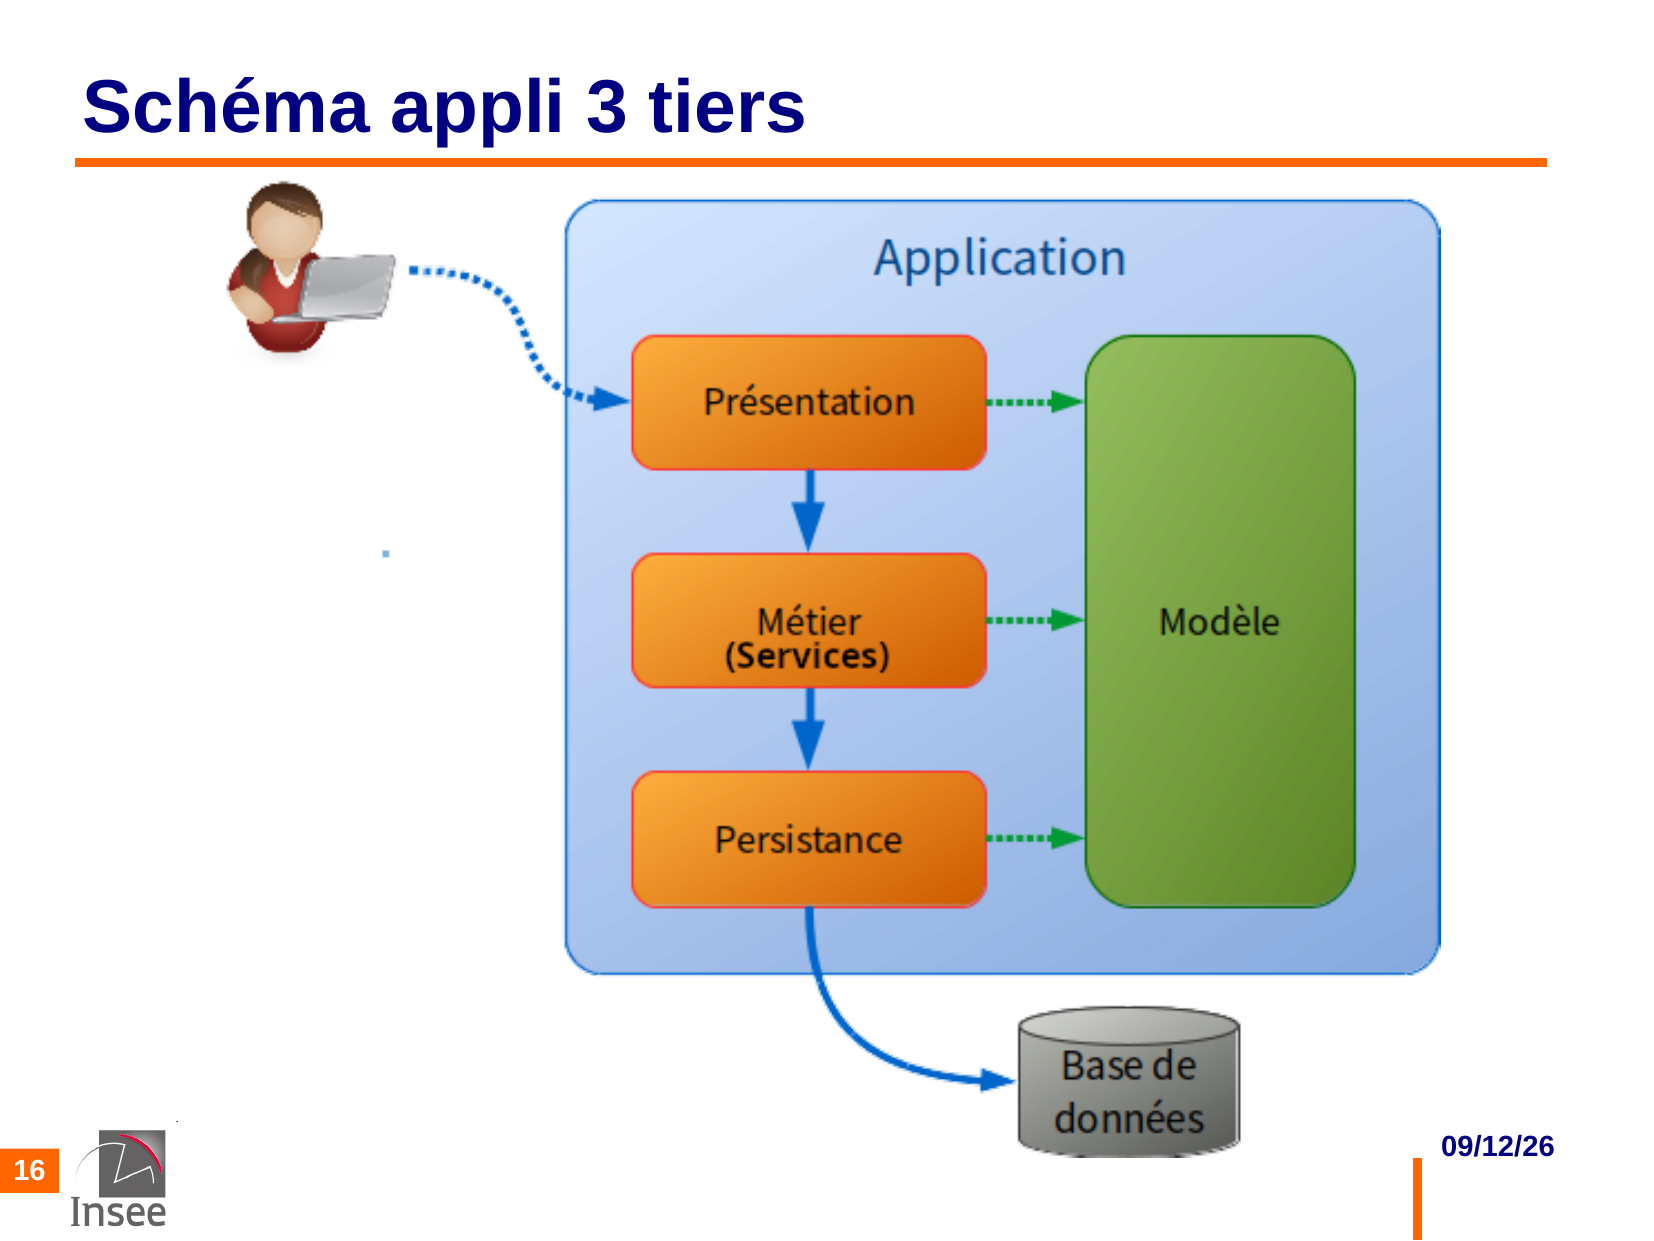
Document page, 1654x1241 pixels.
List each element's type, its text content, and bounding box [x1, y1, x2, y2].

picture [212, 171, 1441, 1158]
title Schéma appli 3 tiers [82, 49, 1619, 163]
picture [62, 1121, 178, 1241]
